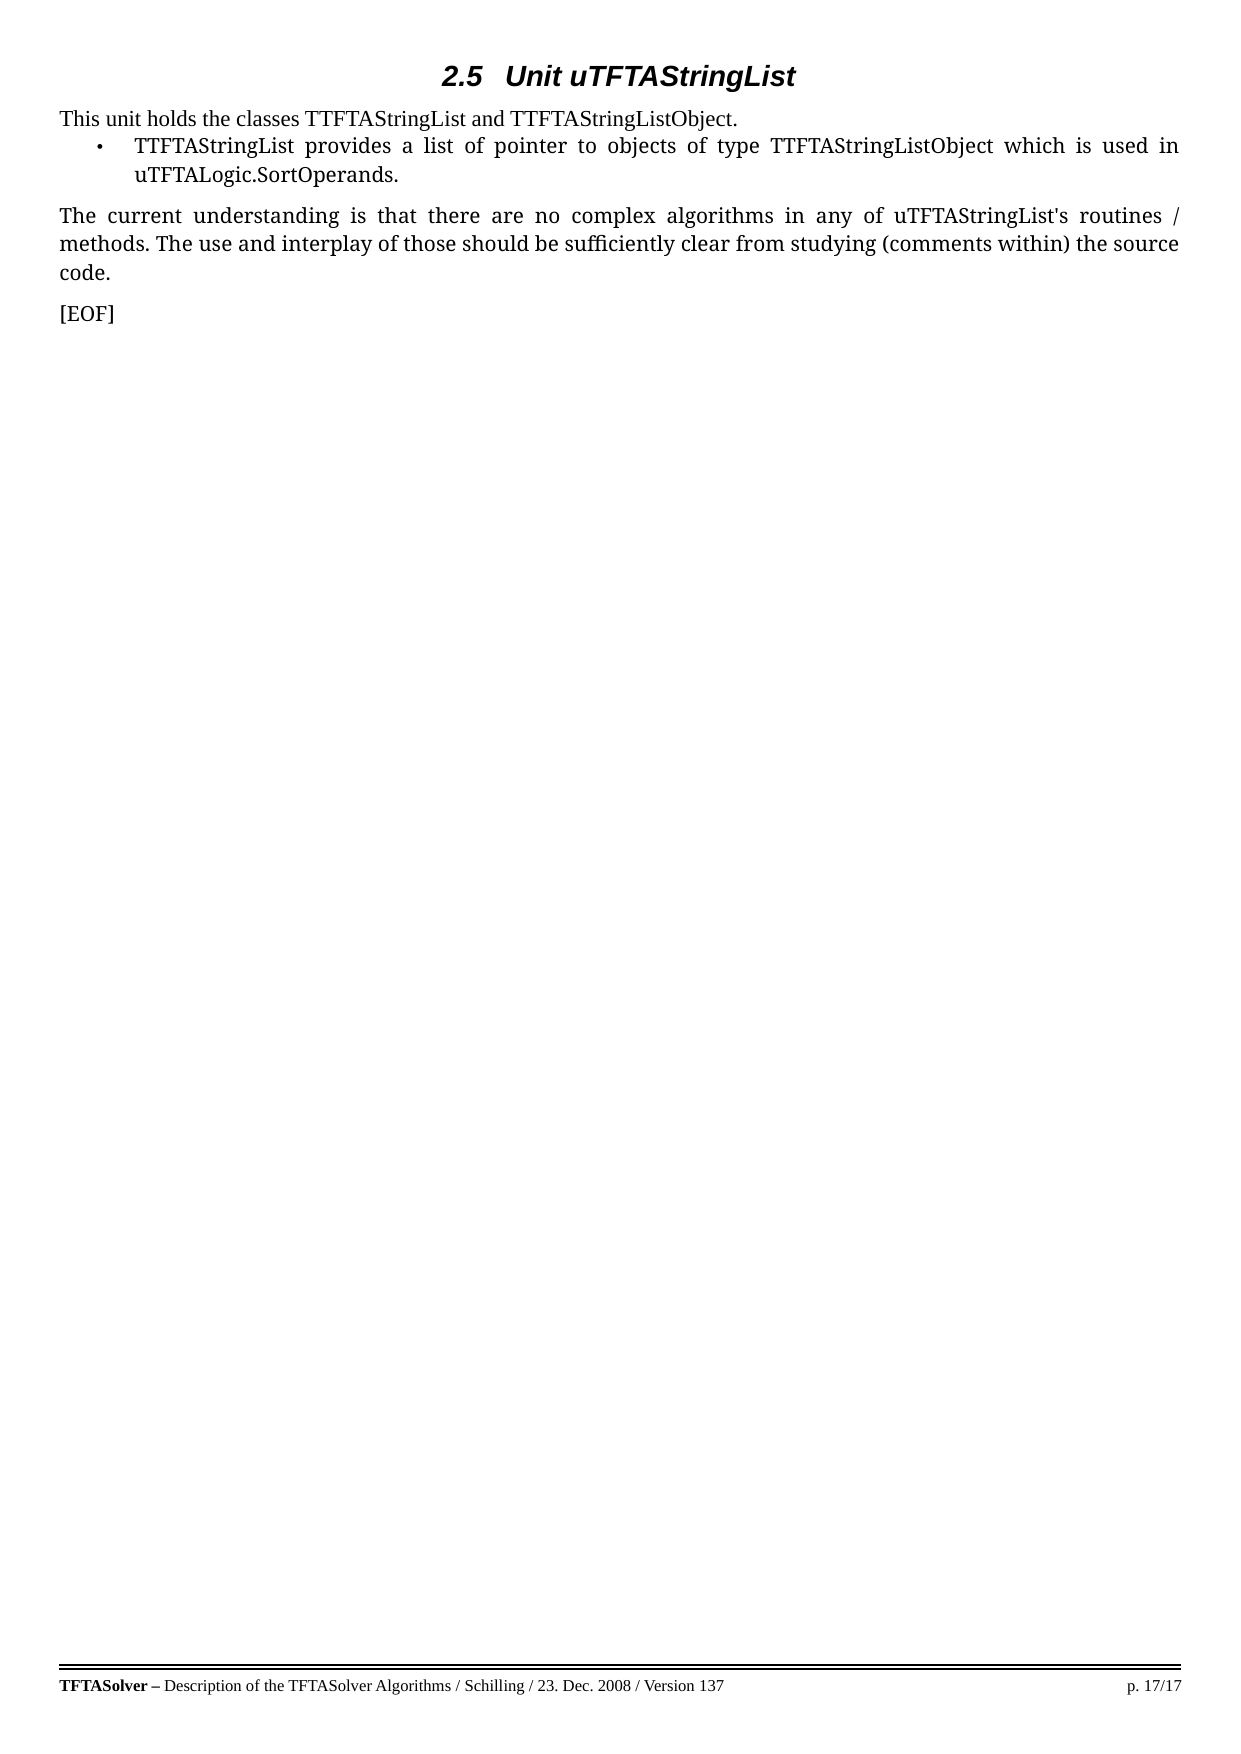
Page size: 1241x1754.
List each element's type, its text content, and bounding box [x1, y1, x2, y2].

text [EOF] [59, 299, 1181, 327]
subtitle Unit uTFTAStringList [59, 59, 1181, 93]
list TTFTAStringList provides a list of pointer to objects of type TTFTAStringListObject which is used in uTFTALogic.SortOperands. [97, 131, 1181, 188]
text The current understanding is that there are no complex algorithms in any of uTFTAStringList's routines / methods. The use and interplay of those should be sufficiently clear from studying (comments within) the source code. [59, 201, 1181, 286]
text This unit holds the classes TTFTAStringList and TTFTAStringListObject. [59, 105, 1181, 131]
